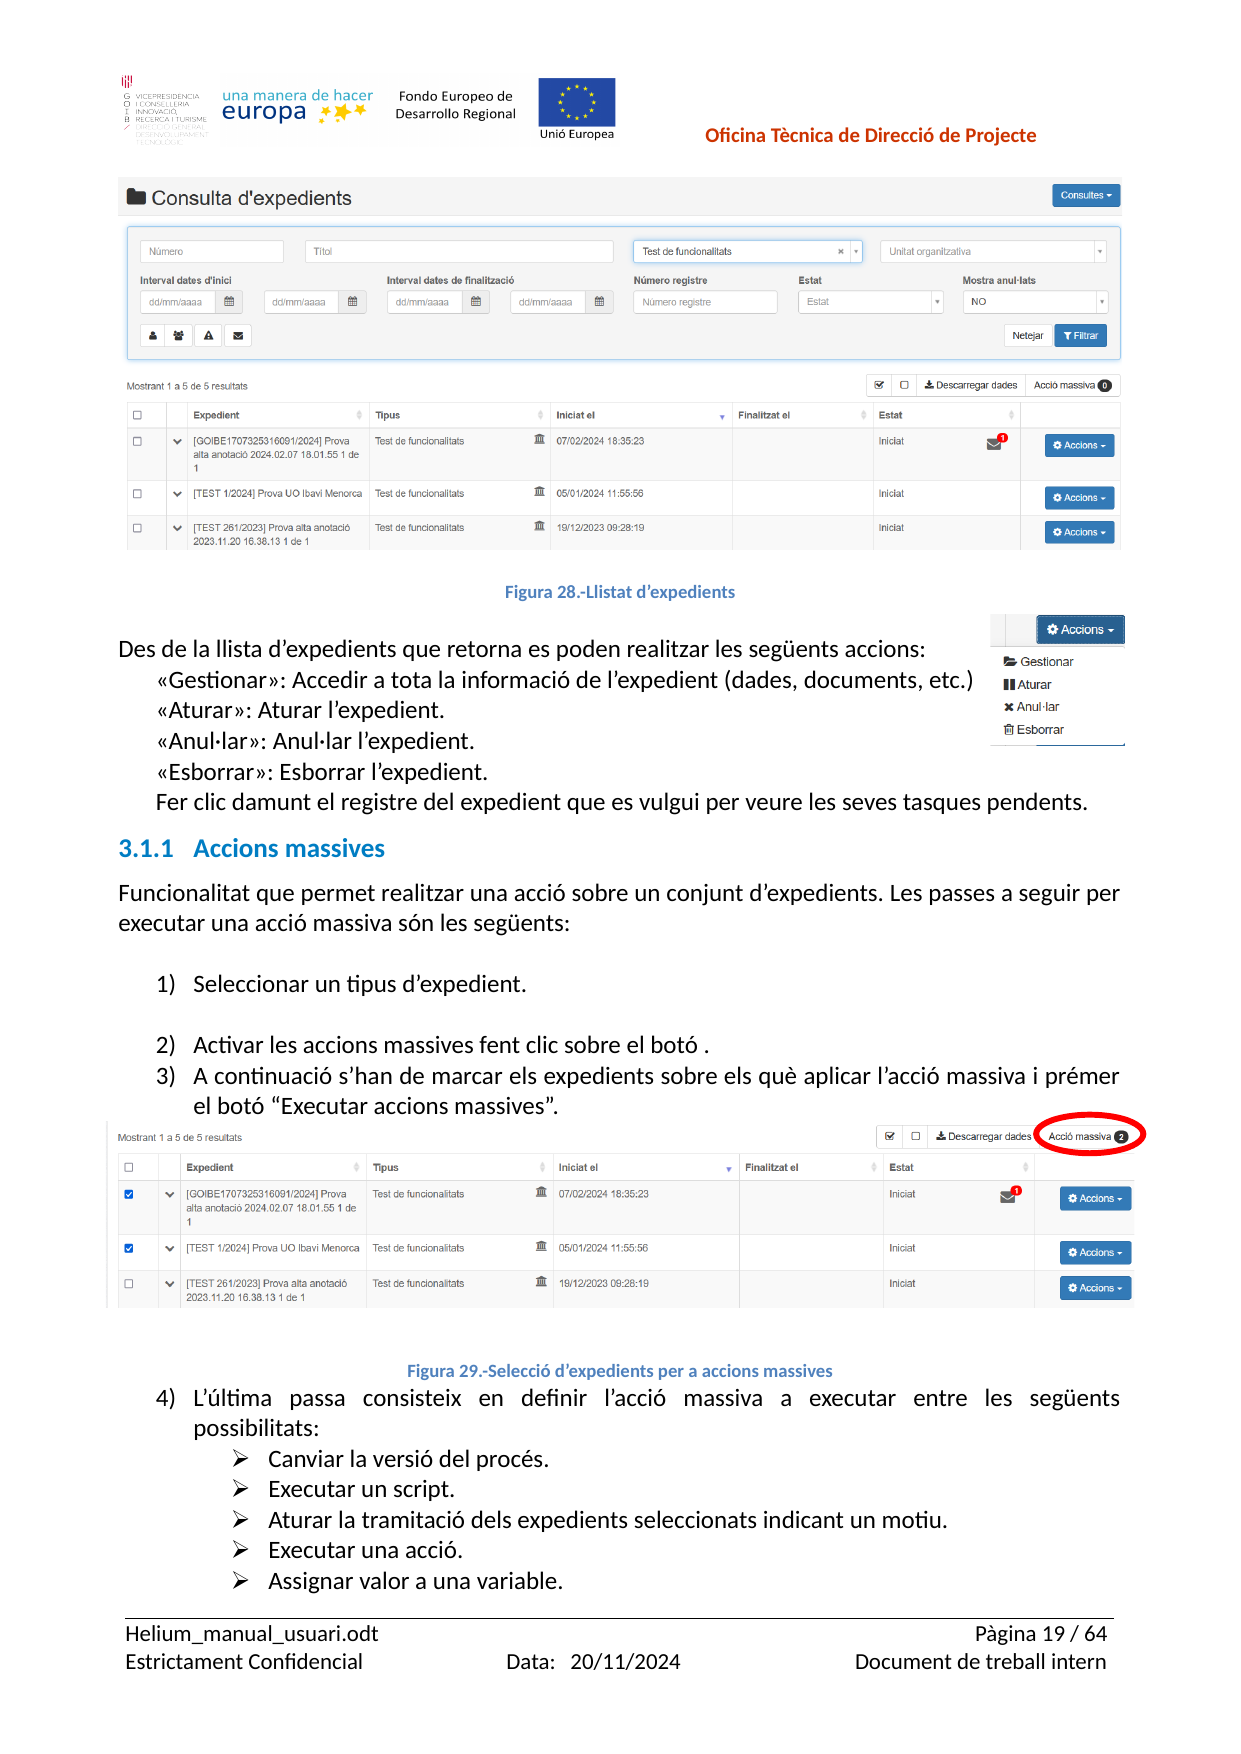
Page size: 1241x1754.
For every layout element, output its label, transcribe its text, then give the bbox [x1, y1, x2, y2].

picture [118, 73, 213, 147]
list Activar les accions massives fent clic sobre el botó . [156, 1029, 1122, 1060]
picture [105, 1121, 1135, 1308]
text Figura 29.-Selecció d’expedients per a accions massives [118, 1359, 1122, 1382]
picture [118, 177, 1123, 550]
text «Aturar»: Aturar l’expedient. [118, 695, 990, 725]
picture [219, 73, 621, 147]
list A continuació s’han de marcar els expedients sobre els què aplicar l’acció massiva i prémer el botó “Executar accions massives”. [156, 1060, 1122, 1121]
text Fer clic damunt el registre del expedient que es vulgui per veure les seves tasques pendents. [156, 786, 1122, 817]
list Seleccionar un tipus d’expedient. [156, 968, 1122, 999]
list Assignar valor a una variable. [231, 1565, 1122, 1596]
picture [1040, 1121, 1135, 1150]
list Executar un script. [231, 1473, 1122, 1504]
text «Esborrar»: Esborrar l’expedient. [118, 756, 1122, 786]
text «Gestionar»: Accedir a tota la informació de l’expedient (dades, documents, etc.) [156, 664, 990, 695]
text Funcionalitat que permet realitzar una acció sobre un conjunt d’expedients. Les passes a seguir per executar una acció massiva són les següents: [118, 877, 1122, 938]
subtitle Accions massives [118, 831, 1122, 864]
list Executar una acció. [231, 1534, 1122, 1565]
text «Anul·lar»: Anul·lar l’expedient. [118, 725, 1122, 756]
list L’última passa consisteix en definir l’acció massiva a executar entre les següents possibilitats: [156, 1382, 1122, 1443]
list Aturar la tramitació dels expedients seleccionats indicant un motiu. [231, 1504, 1122, 1534]
text Des de la llista d’expedients que retorna es poden realitzar les següents accions: [118, 634, 990, 664]
list Canviar la versió del procés. [231, 1443, 1122, 1473]
text Figura 28.-Llistat d’expedients [118, 580, 1122, 603]
picture [990, 614, 1125, 746]
